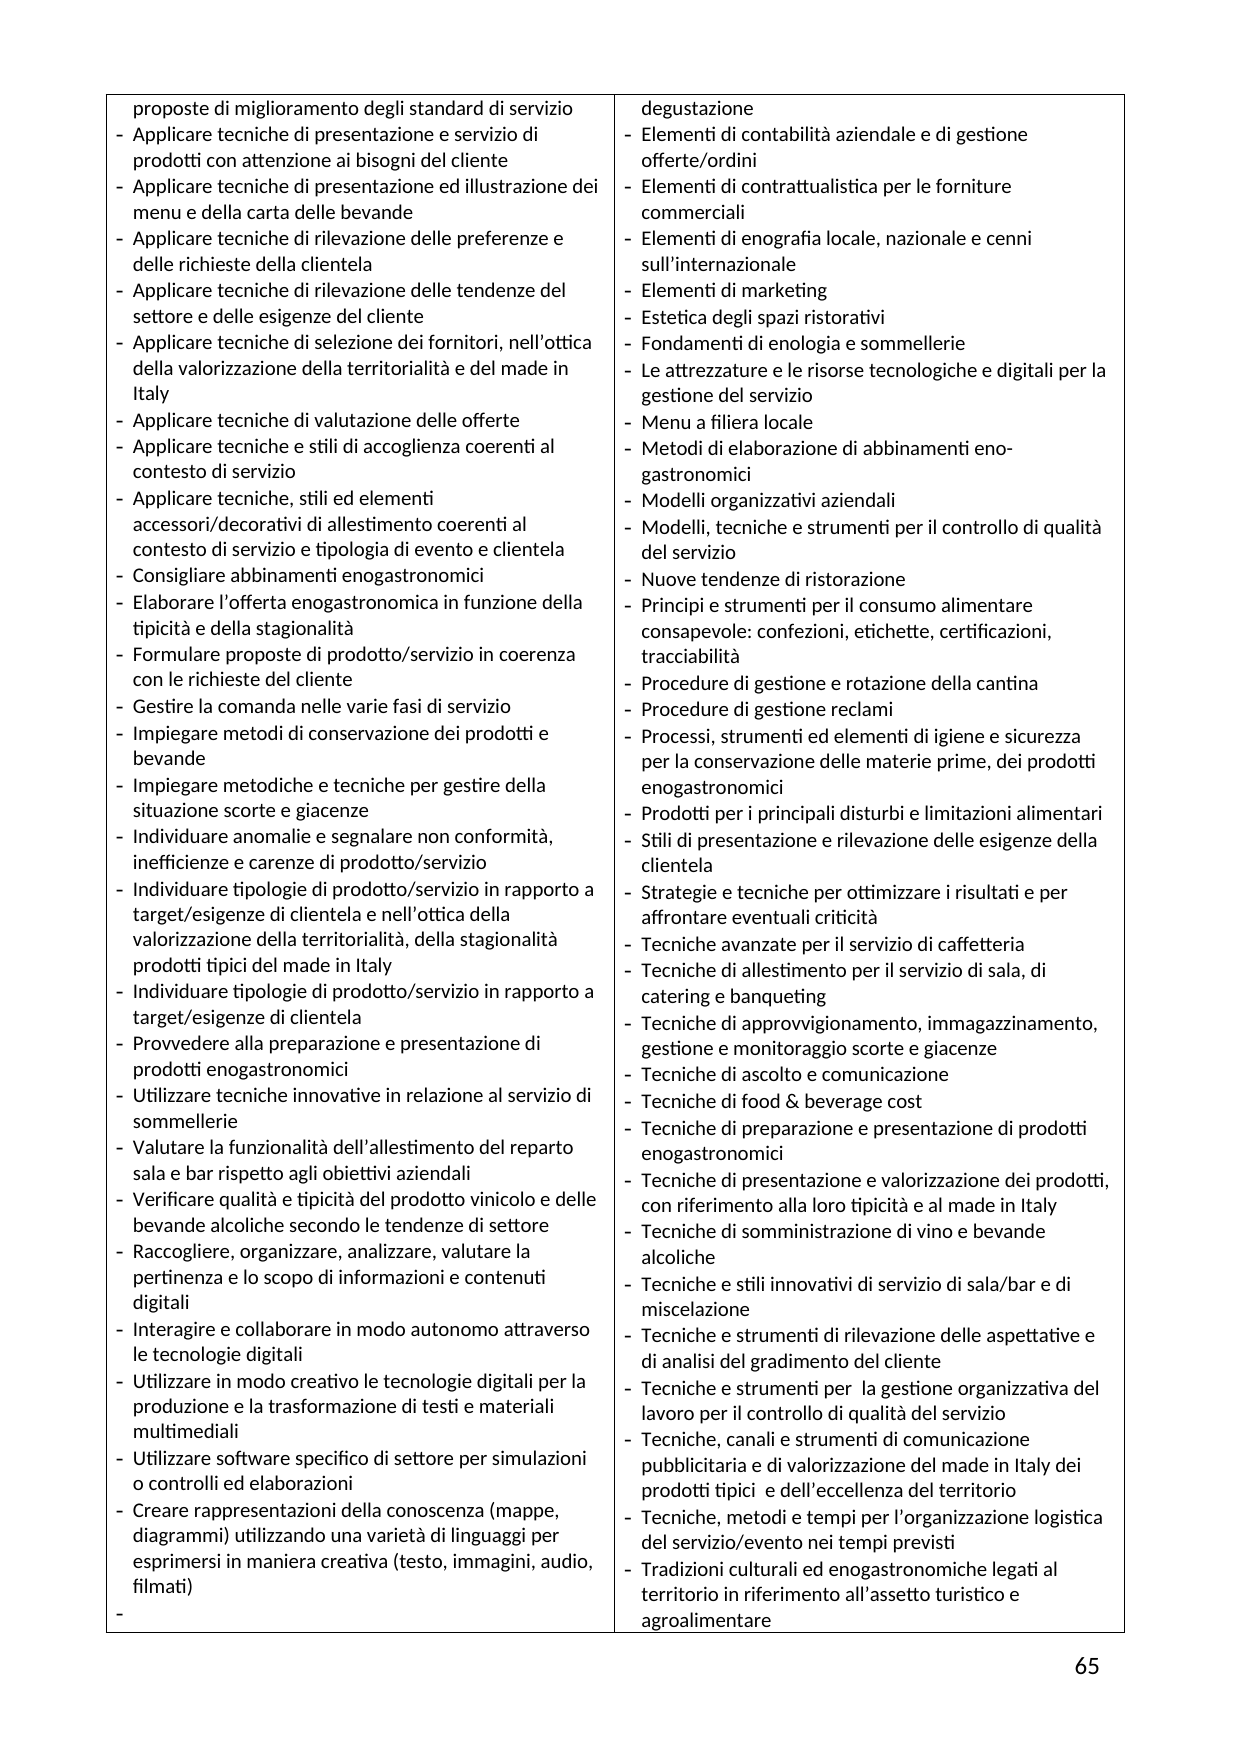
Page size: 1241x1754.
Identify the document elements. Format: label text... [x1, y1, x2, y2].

table_cell degustazione Elementi di contabilità aziendale e di gestione offerte/ordini Elementi di contrattualistica per le forniture commerciali Elementi di enografia locale, nazionale e cenni sull’internazionale Elementi di marketing Estetica degli spazi ristorativi Fondamenti di enologia e sommellerie Le attrezzature e le risorse tecnologiche e digitali per la gestione del servizio Menu a filiera locale Metodi di elaborazione di abbinamenti eno-gastronomici Modelli organizzativi aziendali Modelli, tecniche e strumenti per il controllo di qualità del servizio Nuove tendenze di ristorazione Principi e strumenti per il consumo alimentare consapevole: confezioni, etichette, certificazioni, tracciabilità Procedure di gestione e rotazione della cantina Procedure di gestione reclami Processi, strumenti ed elementi di igiene e sicurezza per la conservazione delle materie prime, dei prodotti enogastronomici Prodotti per i principali disturbi e limitazioni alimentari Stili di presentazione e rilevazione delle esigenze della clientela Strategie e tecniche per ottimizzare i risultati e per affrontare eventuali criticità Tecniche avanzate per il servizio di caffetteria Tecniche di allestimento per il servizio di sala, di catering e banqueting Tecniche di approvvigionamento, immagazzinamento, gestione e monitoraggio scorte e giacenze Tecniche di ascolto e comunicazione Tecniche di food & beverage cost Tecniche di preparazione e presentazione di prodotti enogastronomici Tecniche di presentazione e valorizzazione dei prodotti, con riferimento alla loro tipicità e al made in Italy Tecniche di somministrazione di vino e bevande alcoliche Tecniche e stili innovativi di servizio di sala/bar e di miscelazione Tecniche e strumenti di rilevazione delle aspettative e di analisi del gradimento del cliente Tecniche e strumenti per la gestione organizzativa del lavoro per il controllo di qualità del servizio Tecniche, canali e strumenti di comunicazione pubblicitaria e di valorizzazione del made in Italy dei prodotti tipici e dell’eccellenza del territorio Tecniche, metodi e tempi per l’organizzazione logistica del servizio/evento nei tempi previsti Tradizioni culturali ed enogastronomiche legati al territorio in riferimento all’assetto turistico e agroalimentare [615, 95, 1124, 1632]
table_cell proposte di miglioramento degli standard di servizio Applicare tecniche di presentazione e servizio di prodotti con attenzione ai bisogni del cliente Applicare tecniche di presentazione ed illustrazione dei menu e della carta delle bevande Applicare tecniche di rilevazione delle preferenze e delle richieste della clientela Applicare tecniche di rilevazione delle tendenze del settore e delle esigenze del cliente Applicare tecniche di selezione dei fornitori, nell’ottica della valorizzazione della territorialità e del made in Italy Applicare tecniche di valutazione delle offerte Applicare tecniche e stili di accoglienza coerenti al contesto di servizio Applicare tecniche, stili ed elementi accessori/decorativi di allestimento coerenti al contesto di servizio e tipologia di evento e clientela Consigliare abbinamenti enogastronomici Elaborare l’offerta enogastronomica in funzione della tipicità e della stagionalità Formulare proposte di prodotto/servizio in coerenza con le richieste del cliente Gestire la comanda nelle varie fasi di servizio Impiegare metodi di conservazione dei prodotti e bevande Impiegare metodiche e tecniche per gestire della situazione scorte e giacenze Individuare anomalie e segnalare non conformità, inefficienze e carenze di prodotto/servizio Individuare tipologie di prodotto/servizio in rapporto a target/esigenze di clientela e nell’ottica della valorizzazione della territorialità, della stagionalità prodotti tipici del made in Italy Individuare tipologie di prodotto/servizio in rapporto a target/esigenze di clientela Provvedere alla preparazione e presentazione di prodotti enogastronomici Utilizzare tecniche innovative in relazione al servizio di sommellerie Valutare la funzionalità dell’allestimento del reparto sala e bar rispetto agli obiettivi aziendali Verificare qualità e tipicità del prodotto vinicolo e delle bevande alcoliche secondo le tendenze di settore Raccogliere, organizzare, analizzare, valutare la pertinenza e lo scopo di informazioni e contenuti digitali Interagire e collaborare in modo autonomo attraverso le tecnologie digitali Utilizzare in modo creativo le tecnologie digitali per la produzione e la trasformazione di testi e materiali multimediali Utilizzare software specifico di settore per simulazioni o controlli ed elaborazioni Creare rappresentazioni della conoscenza (mappe, diagrammi) utilizzando una varietà di linguaggi per esprimersi in maniera creativa (testo, immagini, audio, filmati) [107, 95, 614, 1632]
